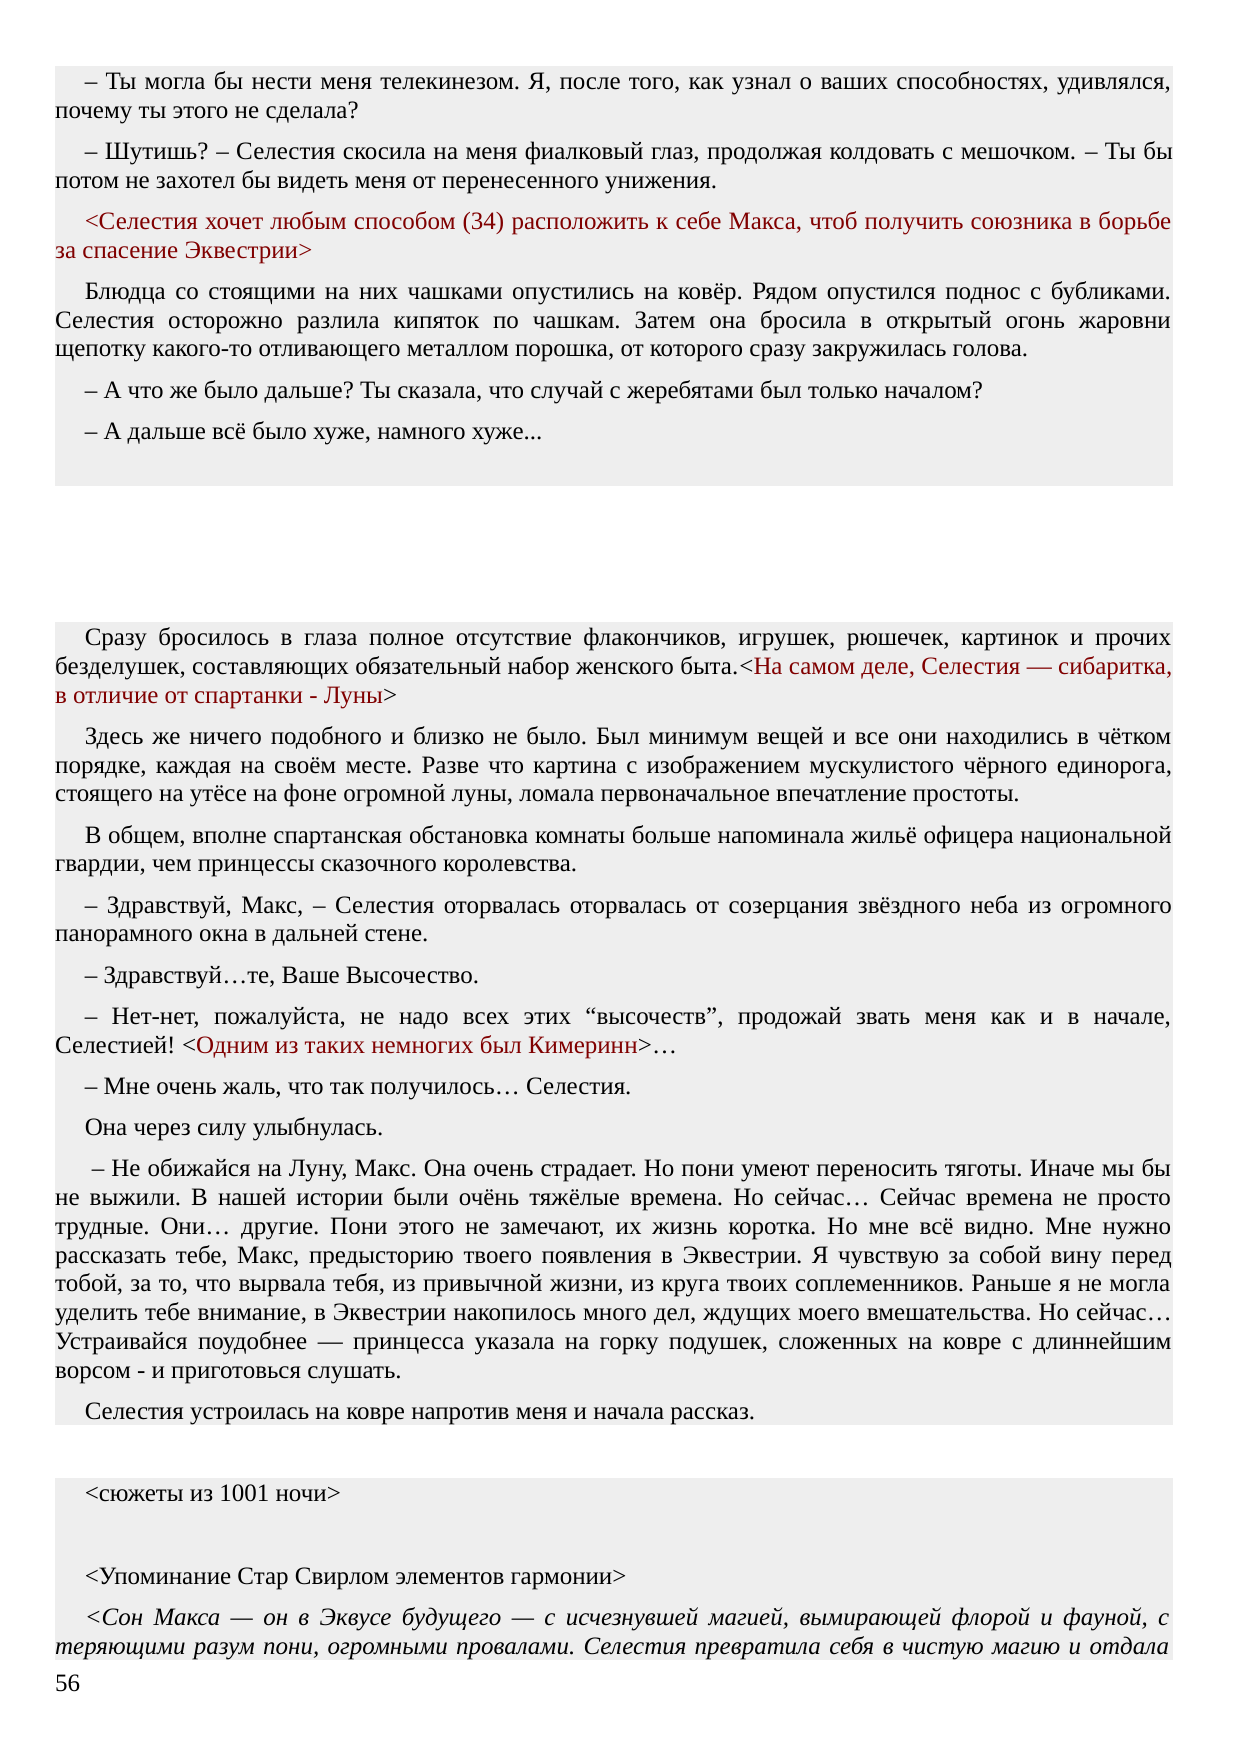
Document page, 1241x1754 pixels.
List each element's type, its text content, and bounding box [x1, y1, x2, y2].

text <сюжеты из 1001 ночи> [55, 1478, 1173, 1507]
text – Ты могла бы нести меня телекинезом. Я, после того, как узнал о ваших способностях, удивлялся, почему ты этого не сделала? [55, 66, 1173, 123]
text Селестия устроилась на ковре напротив меня и начала рассказ. [55, 1396, 1173, 1425]
text Блюдца со стоящими на них чашками опустились на ковёр. Рядом опустился поднос с бубликами. Селестия осторожно разлила кипяток по чашкам. Затем она бросила в открытый огонь жаровни щепотку какого-то отливающего металлом порошка, от которого сразу закружилась голова. [55, 276, 1173, 362]
text В общем, вполне спартанская обстановка комнаты больше напоминала жильё офицера национальной гвардии, чем принцессы сказочного королевства. [55, 820, 1173, 877]
text <Сон Макса — он в Эквусе будущего — с исчезнувшей магией, вымирающей флорой и фауной, с теряющими разум пони, огромными провалами. Селестия превратила себя в чистую магию и отдала [55, 1602, 1173, 1660]
text Сразу бросилось в глаза полное отсутствие флакончиков, игрушек, рюшечек, картинок и прочих безделушек, составляющих обязательный набор женского быта.<На самом деле, Селестия — сибаритка, в отличие от спартанки - Луны> [55, 622, 1173, 708]
text Она через силу улыбнулась. [55, 1112, 1173, 1141]
text – Мне очень жаль, что так получилось… Селестия. [55, 1071, 1173, 1100]
text – Нет-нет, пожалуйста, не надо всех этих “высочеств”, продожай звать меня как и в начале, Селестией! <Одним из таких немногих был Кимеринн>… [55, 1001, 1173, 1058]
text – Здравствуй, Макс, – Селестия оторвалась оторвалась от созерцания звёздного неба из огромного панорамного окна в дальней стене. [55, 890, 1173, 947]
text – А дальше всё было хуже, намного хуже... [55, 416, 1173, 445]
text – А что же было дальше? Ты сказала, что случай с жеребятами был только началом? [55, 375, 1173, 403]
text Здесь же ничего подобного и близко не было. Был минимум вещей и все они находились в чётком порядке, каждая на своём месте. Разве что картина с изображением мускулистого чёрного единорога, стоящего на утёсе на фоне огромной луны, ломала первоначальное впечатление простоты. [55, 721, 1173, 807]
text <Упоминание Стар Свирлом элементов гармонии> [55, 1561, 1173, 1590]
text – Здравствуй…те, Ваше Высочество. [55, 960, 1173, 988]
text – Не обижайся на Луну, Макс. Она очень страдает. Но пони умеют переносить тяготы. Иначе мы бы не выжили. В нашей истории были очёнь тяжёлые времена. Но сейчас… Сейчас времена не просто трудные. Они… другие. Пони этого не замечают, их жизнь коротка. Но мне всё видно. Мне нужно рассказать тебе, Макс, предысторию твоего появления в Эквестрии. Я чувствую за собой вину перед тобой, за то, что вырвала тебя, из привычной жизни, из круга твоих соплеменников. Раньше я не могла уделить тебе внимание, в Эквестрии накопилось много дел, ждущих моего вмешательства. Но сейчас… Устраивайся поудобнее — принцесса указала на горку подушек, сложенных на ковре с длиннейшим ворсом - и приготовься слушать. [55, 1153, 1173, 1383]
text – Шутишь? – Селестия скосила на меня фиалковый глаз, продолжая колдовать с мешочком. – Ты бы потом не захотел бы видеть меня от перенесенного унижения. [55, 136, 1173, 193]
text <Селестия хочет любым способом (34) расположить к себе Макса, чтоб получить союзника в борьбе за спасение Эквестрии> [55, 206, 1173, 263]
